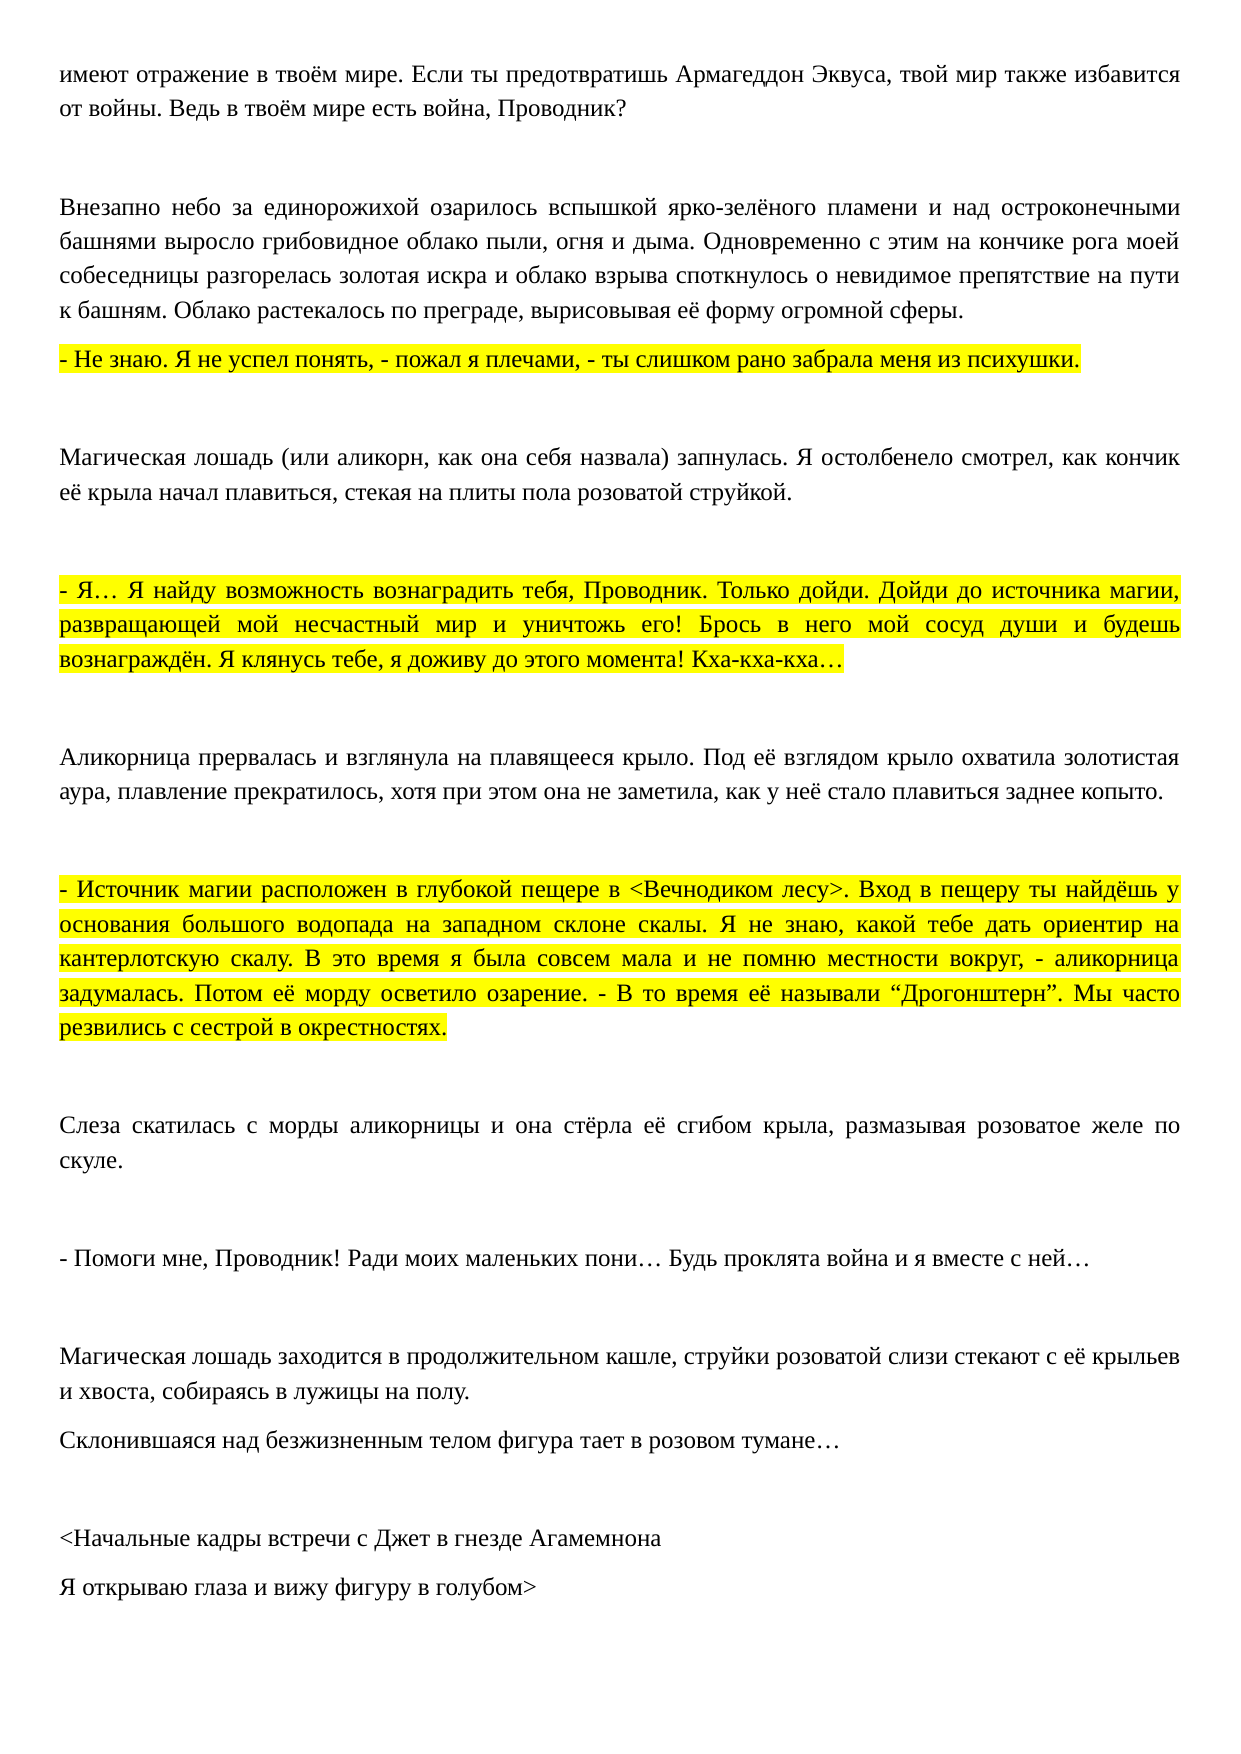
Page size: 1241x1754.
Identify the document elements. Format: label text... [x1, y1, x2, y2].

text - Не знаю. Я не успел понять, - пожал я плечами, - ты слишком рано забрала меня из психушки. [59, 344, 1181, 373]
text - Источник магии расположен в глубокой пещере в <Вечнодиком лесу>. Вход в пещеру ты найдёшь у основания большого водопада на западном склоне скалы. Я не знаю, какой тебе дать ориентир на кантерлотскую скалу. В это время я была совсем мала и не помню местности вокруг, - аликорница задумалась. Потом её морду осветило озарение. - В то время её называли “Дрогонштерн”. Мы часто резвились с сестрой в окрестностях. [59, 874, 1181, 1041]
text Слеза скатилась с морды аликорницы и она стёрла её сгибом крыла, размазывая розоватое желе по скуле. [59, 1111, 1181, 1174]
text - Я… Я найду возможность вознаградить тебя, Проводник. Только дойди. Дойди до источника магии, развращающей мой несчастный мир и уничтожь его! Брось в него мой сосуд души и будешь вознаграждён. Я клянусь тебе, я доживу до этого момента! Кха-кха-кха… [59, 575, 1181, 673]
text Я открываю глаза и вижу фигуру в голубом> [59, 1572, 1181, 1601]
text Внезапно небо за единорожихой озарилось вспышкой ярко-зелёного пламени и над остроконечными башнями выросло грибовидное облако пыли, огня и дыма. Одновременно с этим на кончике рога моей собеседницы разгорелась золотая искра и облако взрыва споткнулось о невидимое препятствие на пути к башням. Облако растекалось по преграде, вырисовывая её форму огромной сферы. [59, 192, 1181, 324]
text Магическая лошадь заходится в продолжительном кашле, струйки розоватой слизи стекают с её крыльев и хвоста, собираясь в лужицы на полу. [59, 1341, 1181, 1404]
text - Помоги мне, Проводник! Ради моих маленьких пони… Будь проклята война и я вместе с ней… [59, 1243, 1181, 1272]
text <Начальные кадры встречи с Джет в гнезде Агамемнона [59, 1523, 1181, 1552]
text Магическая лошадь (или аликорн, как она себя назвала) запнулась. Я остолбенело смотрел, как кончик её крыла начал плавиться, стекая на плиты пола розоватой струйкой. [59, 442, 1181, 506]
text Склонившаяся над безжизненным телом фигура тает в розовом тумане… [59, 1425, 1181, 1454]
text Аликорница прервалась и взглянула на плавящееся крыло. Под её взглядом крыло охватила золотистая аура, плавление прекратилось, хотя при этом она не заметила, как у неё стало плавиться заднее копыто. [59, 742, 1181, 805]
text имеют отражение в твоём мире. Если ты предотвратишь Армагеддон Эквуса, твой мир также избавится от войны. Ведь в твоём мире есть война, Проводник? [59, 59, 1181, 122]
